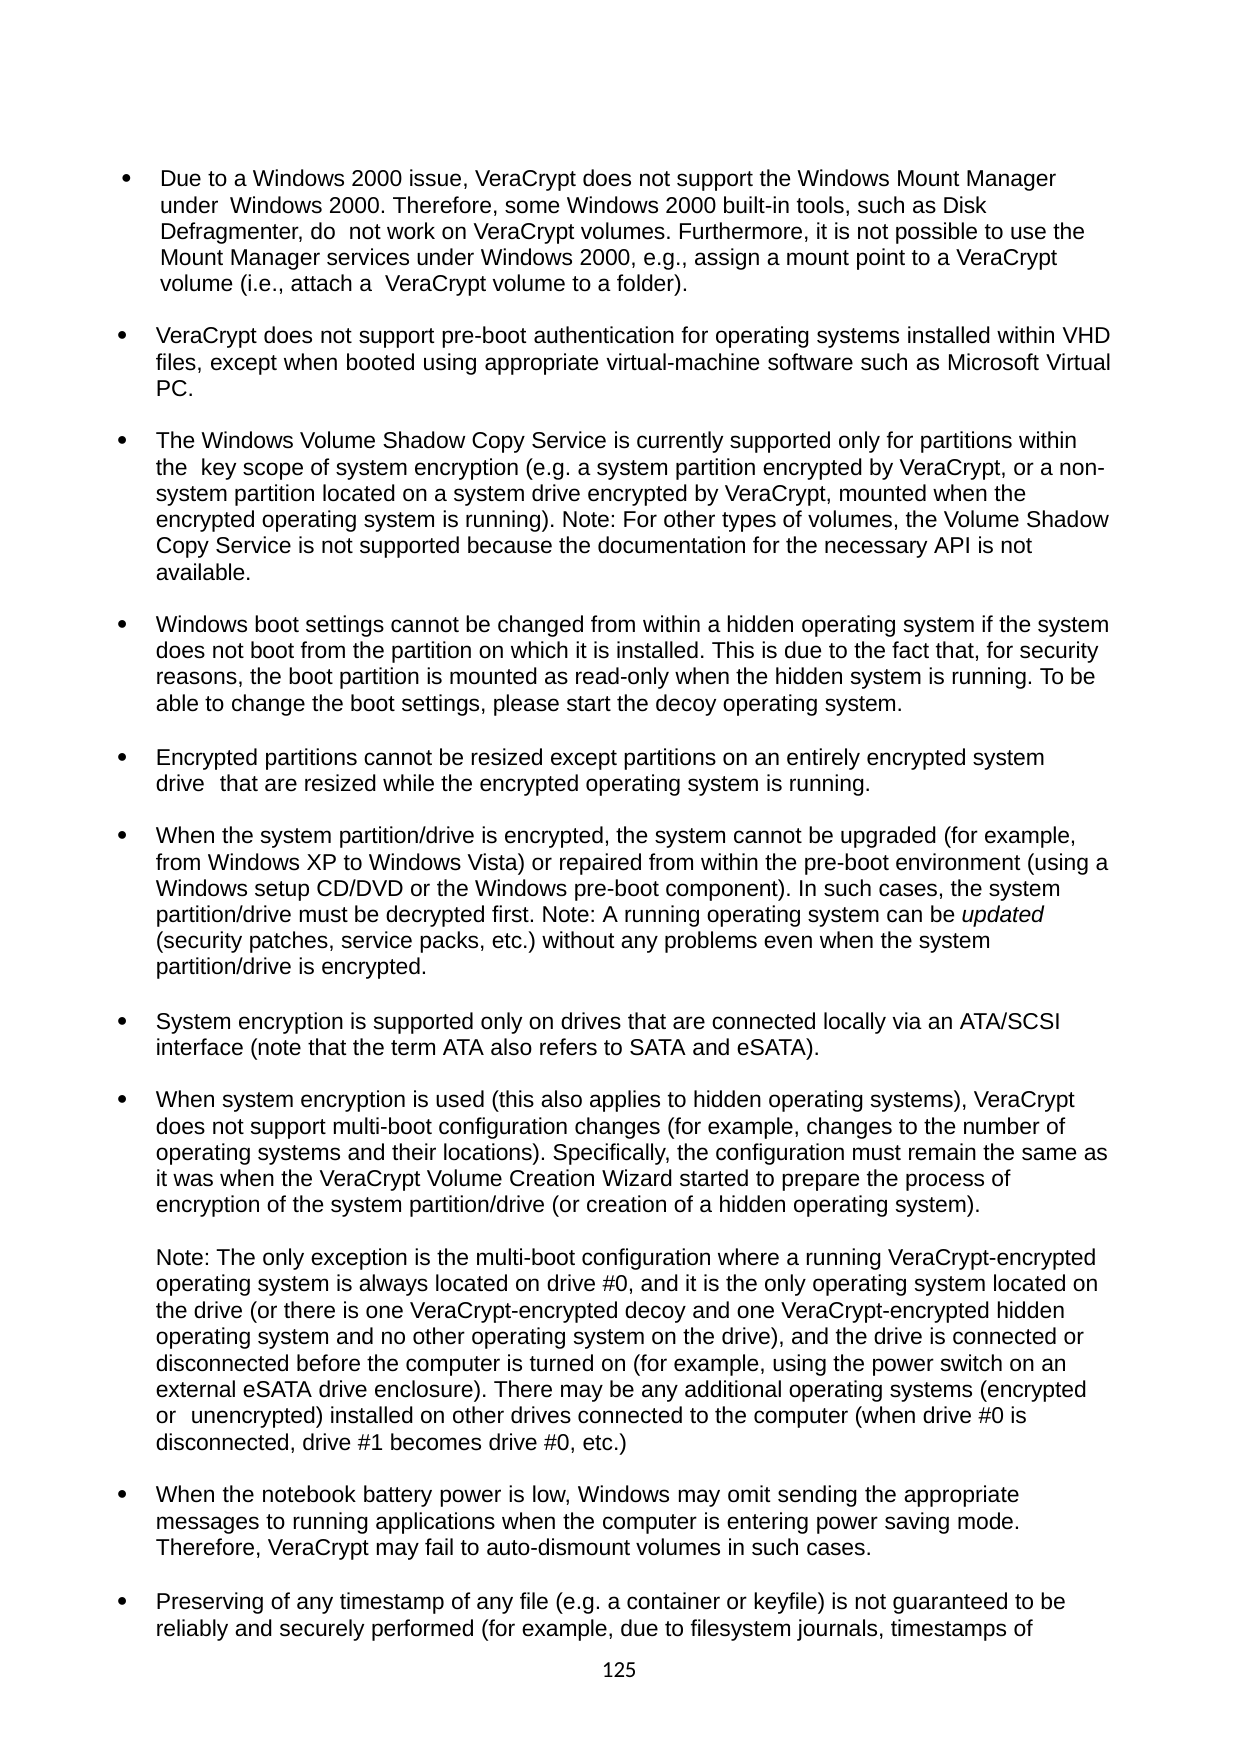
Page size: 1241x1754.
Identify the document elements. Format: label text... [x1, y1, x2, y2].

list When system encryption is used (this also applies to hidden operating systems), VeraCrypt does not support multi-boot configuration changes (for example, changes to the number of operating systems and their locations). Specifically, the configuration must remain the same as it was when the VeraCrypt Volume Creation Wizard started to prepare the process of encryption of the system partition/drive (or creation of a hidden operating system). [118, 1087, 1112, 1218]
list VeraCrypt does not support pre-boot authentication for operating systems installed within VHD files, except when booted using appropriate virtual-machine software such as Microsoft Virtual PC. [118, 323, 1111, 401]
list When the system partition/drive is encrypted, the system cannot be upgraded (for example, from Windows XP to Windows Vista) or repaired from within the pre-boot environment (using a Windows setup CD/DVD or the Windows pre-boot component). In such cases, the system partition/drive must be decrypted first. Note: A running operating system can be updated (security patches, service packs, etc.) without any problems even when the system partition/drive is encrypted. [118, 823, 1109, 980]
list The Windows Volume Shadow Copy Service is currently supported only for partitions within the key scope of system encryption (e.g. a system partition encrypted by VeraCrypt, or a non- system partition located on a system drive encrypted by VeraCrypt, mounted when the encrypted operating system is running). Note: For other types of volumes, the Volume Shadow Copy Service is not supported because the documentation for the necessary API is not available. [118, 428, 1109, 585]
list Windows boot settings cannot be changed from within a hidden operating system if the system does not boot from the partition on which it is installed. This is due to the fact that, for security reasons, the boot partition is mounted as read-only when the hidden system is running. To be able to change the boot settings, please start the decoy operating system. [118, 611, 1112, 716]
list System encryption is supported only on drives that are connected locally via an ATA/SCSI interface (note that the term ATA also refers to SATA and eSATA). [118, 1008, 1068, 1061]
list Preserving of any timestamp of any file (e.g. a container or keyfile) is not guaranteed to be reliably and securely performed (for example, due to filesystem journals, timestamps of [118, 1589, 1068, 1641]
text Note: The only exception is the multi-boot configuration where a running VeraCrypt-encrypted operating system is always located on drive #0, and it is the only operating system located on the drive (or there is one VeraCrypt-encrypted decoy and one VeraCrypt-encrypted hidden operating system and no other operating system on the drive), and the drive is connected or disconnected before the computer is turned on (for example, using the power switch on an external eSATA drive enclosure). There may be any additional operating systems (encrypted or unencrypted) installed on other drives connected to the computer (when drive #0 is disconnected, drive #1 becomes drive #0, etc.) [156, 1244, 1112, 1455]
list When the notebook battery power is low, Windows may omit sending the appropriate messages to running applications when the computer is entering power saving mode. Therefore, VeraCrypt may fail to auto-dismount volumes in such cases. [118, 1481, 1021, 1560]
list Encrypted partitions cannot be resized except partitions on an entirely encrypted system drive that are resized while the encrypted operating system is running. [118, 744, 1100, 797]
list Due to a Windows 2000 issue, VeraCrypt does not support the Windows Mount Manager under Windows 2000. Therefore, some Windows 2000 built-in tools, such as Disk Defragmenter, do not work on VeraCrypt volumes. Furthermore, it is not possible to use the Mount Manager services under Windows 2000, e.g., assign a mount point to a VeraCrypt volume (i.e., attach a VeraCrypt volume to a folder). [122, 166, 1107, 297]
